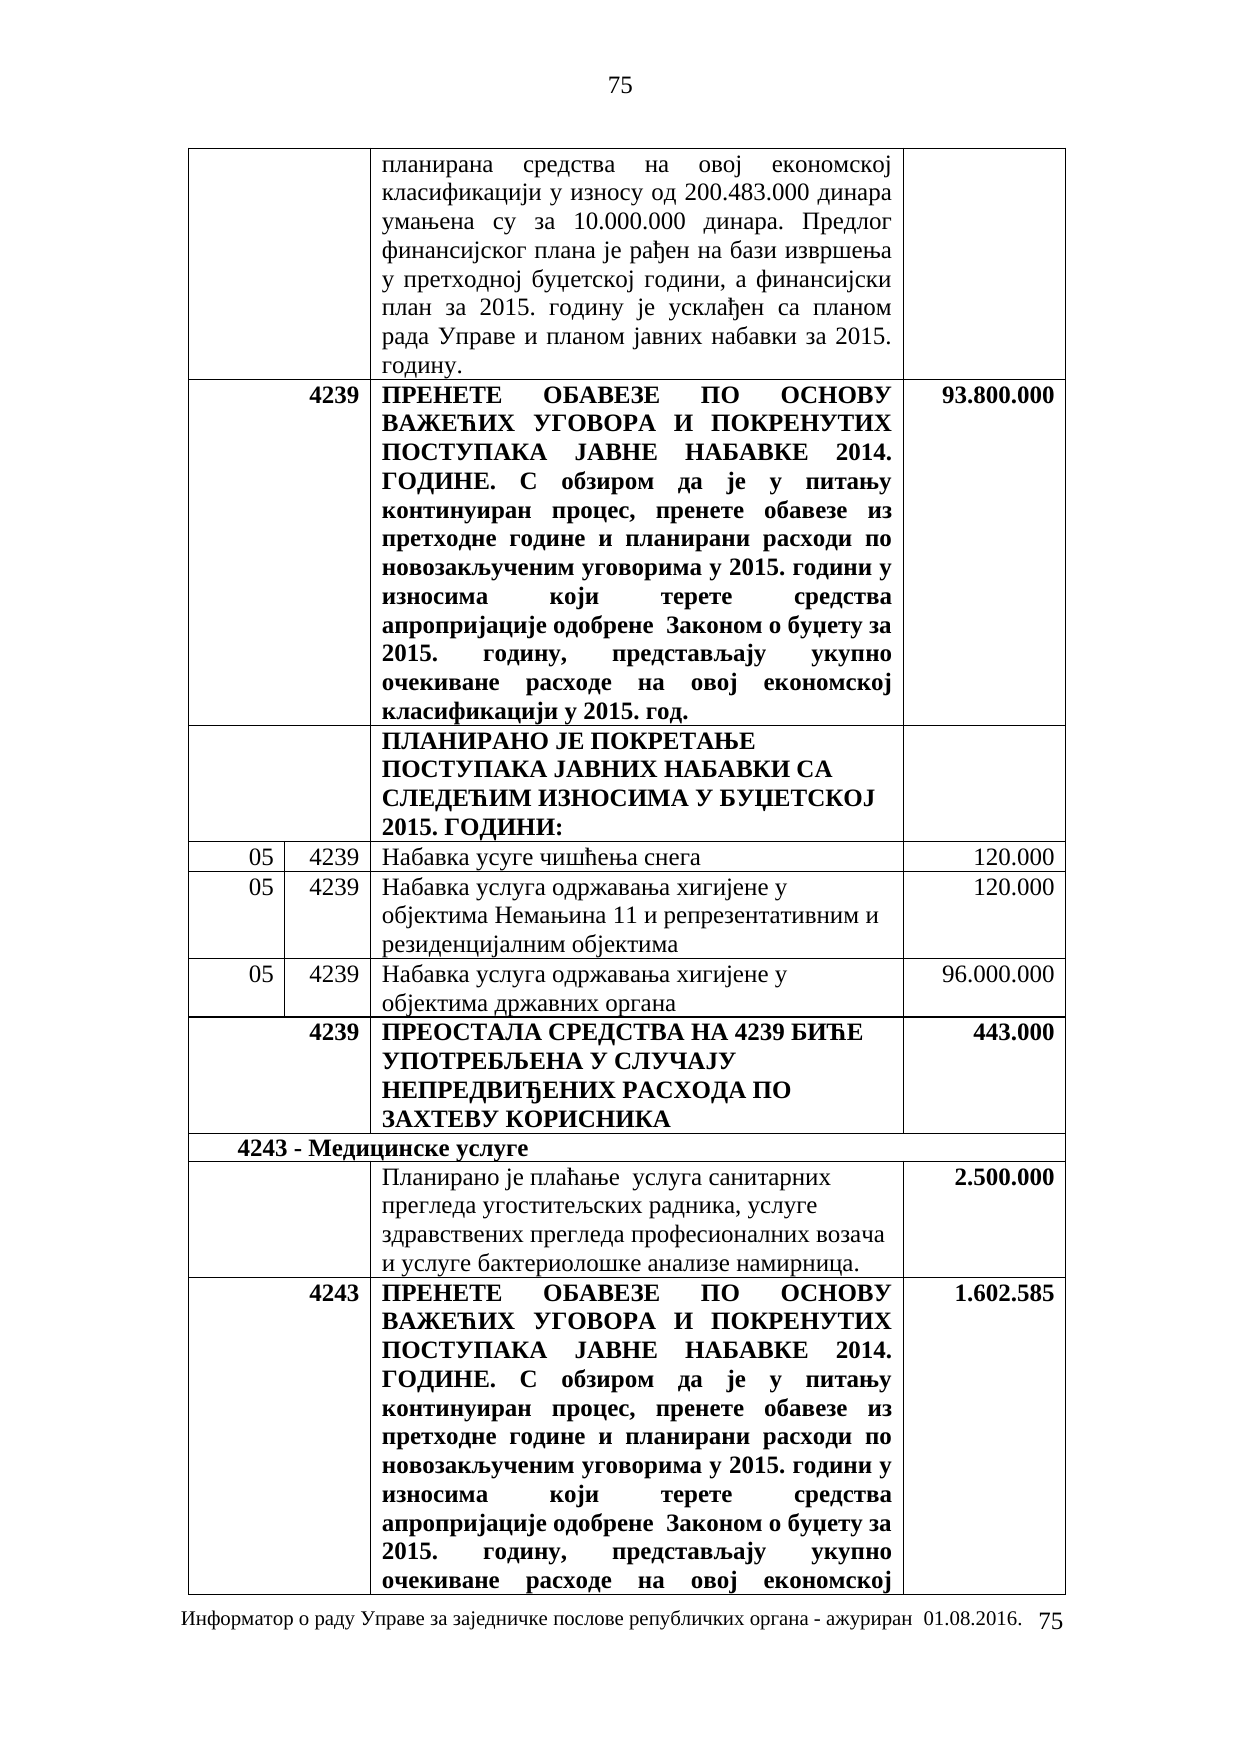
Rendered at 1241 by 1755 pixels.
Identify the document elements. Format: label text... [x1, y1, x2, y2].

table_cell Набавка усуге чишћења снега [371, 842, 903, 871]
table_cell 120.000 [904, 842, 1065, 871]
table_cell 05 [189, 872, 284, 958]
table_cell 4239 [189, 1018, 370, 1132]
table_cell ПРЕОСТАЛА СРЕДСТВА НА 4239 БИЋЕ УПОТРЕБЉЕНА У СЛУЧАЈУ НЕПРЕДВИЂЕНИХ РАСХОДА ПО ЗАХТЕВУ КОРИСНИКА [371, 1018, 903, 1132]
table_cell 4243 [189, 1278, 370, 1594]
table_cell 4239 [189, 380, 370, 725]
table_cell 4239 [285, 842, 370, 871]
table_cell 05 [189, 842, 284, 871]
table_cell ПРЕНЕТЕ ОБАВЕЗЕ ПО ОСНОВУ ВАЖЕЋИХ УГОВОРА И ПОКРЕНУТИХ ПОСТУПАКА ЈАВНЕ НАБАВКЕ 2014. ГОДИНЕ. С обзиром да је у питању континуиран процес, пренете обавезе из претходне године и планирани расходи по новозакљученим уговорима у 2015. години у износима који терете средства апропријације одобрене Законом о буџету за 2015. годину, представљају укупно очекиване расходе на овој економској класификацији у 2015. год. [371, 380, 903, 725]
table_cell 120.000 [904, 872, 1065, 958]
table_cell 4239 [285, 872, 370, 958]
table_cell 96.000.000 [904, 959, 1065, 1016]
table_cell [904, 149, 1065, 379]
table_cell ПРЕНЕТЕ ОБАВЕЗЕ ПО ОСНОВУ ВАЖЕЋИХ УГОВОРА И ПОКРЕНУТИХ ПОСТУПАКА ЈАВНЕ НАБАВКЕ 2014. ГОДИНЕ. С обзиром да је у питању континуиран процес, пренете обавезе из претходне године и планирани расходи по новозакљученим уговорима у 2015. години у износима који терете средства апропријације одобрене Законом о буџету за 2015. годину, представљају укупно очекиване расходе на овој економској [371, 1278, 903, 1594]
table_cell [904, 726, 1065, 841]
table_cell [189, 1162, 370, 1277]
table_cell Набавка услуга одржавања хигијене у објектима државних органа [371, 959, 903, 1016]
table_cell [189, 726, 370, 841]
table_cell ПЛАНИРАНО ЈЕ ПОКРЕТАЊЕ ПОСТУПАКА ЈАВНИХ НАБАВКИ СА СЛЕДЕЋИМ ИЗНОСИМА У БУЏЕТСКОЈ 2015. ГОДИНИ: [371, 726, 903, 841]
table_cell планирана средства на овој економској класификацији у износу од 200.483.000 динара умањена су за 10.000.000 динара. Предлог финансијског плана је рађен на бази извршења у претходној буџетској години, а финансијски план за 2015. годину је усклађен са планом рада Управе и планом јавних набавки за 2015. годину. [371, 149, 903, 379]
table_cell 443.000 [904, 1018, 1065, 1132]
table_cell 93.800.000 [904, 380, 1065, 725]
table_cell [189, 149, 370, 379]
table_cell 2.500.000 [904, 1162, 1065, 1277]
table_cell 4239 [285, 959, 370, 1016]
table_cell 4243 - Медицинске услуге [189, 1134, 1065, 1161]
table_cell Планирано је плаћање услуга санитарних прегледа угоститељских радника, услуге здравствених прегледа професионалних возача и услуге бактериолошке анализе намирница. [371, 1162, 903, 1277]
table_cell 05 [189, 959, 284, 1016]
table_cell 1.602.585 [904, 1278, 1065, 1594]
table_cell Набавка услуга одржавања хигијене у објектима Немањина 11 и репрезентативним и резиденцијалним објектима [371, 872, 903, 958]
